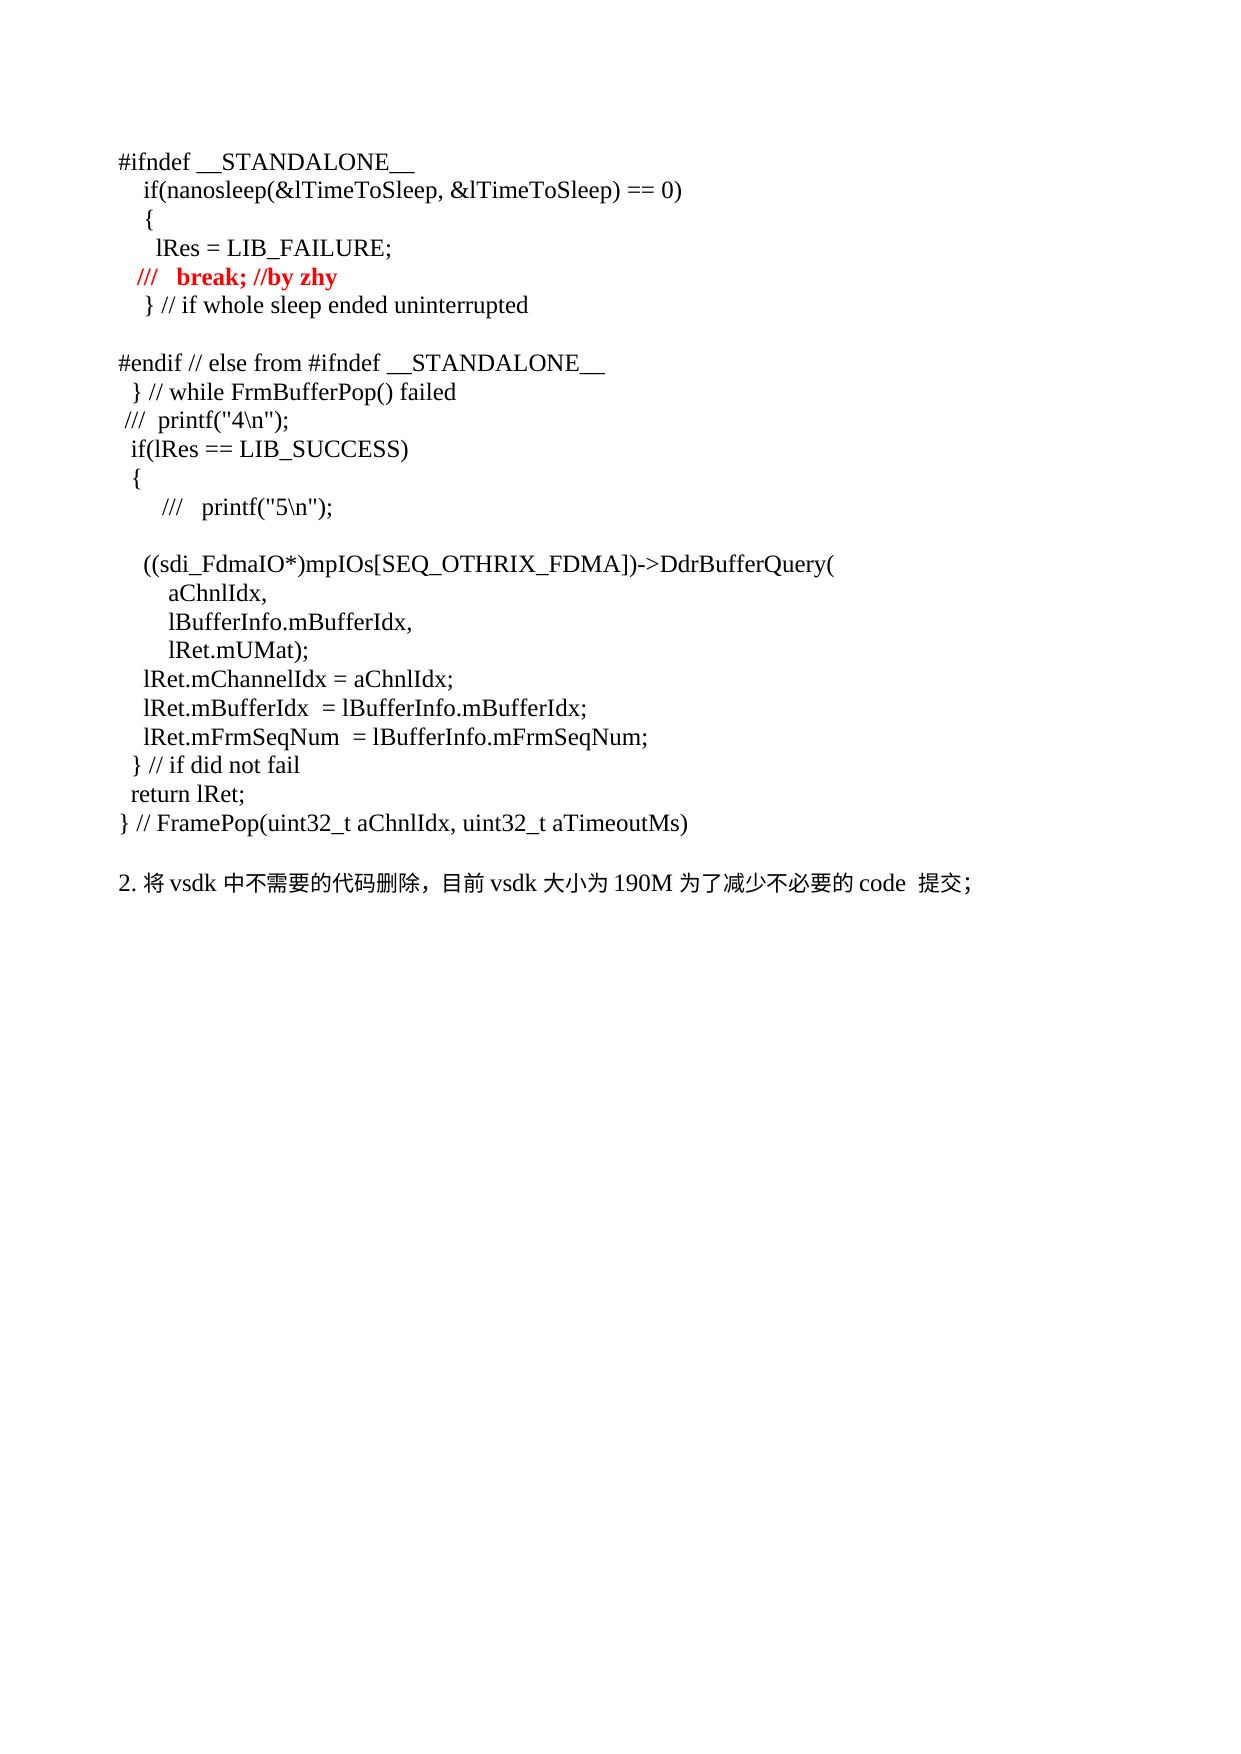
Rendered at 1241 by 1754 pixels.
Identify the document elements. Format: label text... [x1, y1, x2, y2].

text #ifndef __STANDALONE__ if(nanosleep(&lTimeToSleep, &lTimeToSleep) == 0) { lRes = LIB_FAILURE; /// break; //by zhy } // if whole sleep ended uninterrupted #endif // else from #ifndef __STANDALONE__ } // while FrmBufferPop() failed /// printf("4\n"); if(lRes == LIB_SUCCESS) { /// printf("5\n"); ((sdi_FdmaIO*)mpIOs[SEQ_OTHRIX_FDMA])->DdrBufferQuery( aChnlIdx, lBufferInfo.mBufferIdx, lRet.mUMat); lRet.mChannelIdx = aChnlIdx; lRet.mBufferIdx = lBufferInfo.mBufferIdx; lRet.mFrmSeqNum = lBufferInfo.mFrmSeqNum; } // if did not fail return lRet; } // FramePop(uint32_t aChnlIdx, uint32_t aTimeoutMs) [118, 118, 1122, 837]
text 2. 将vsdk 中不需要的代码删除，目前vsdk 大小为190M 为了减少不必要的 code 提交； [118, 866, 1122, 898]
